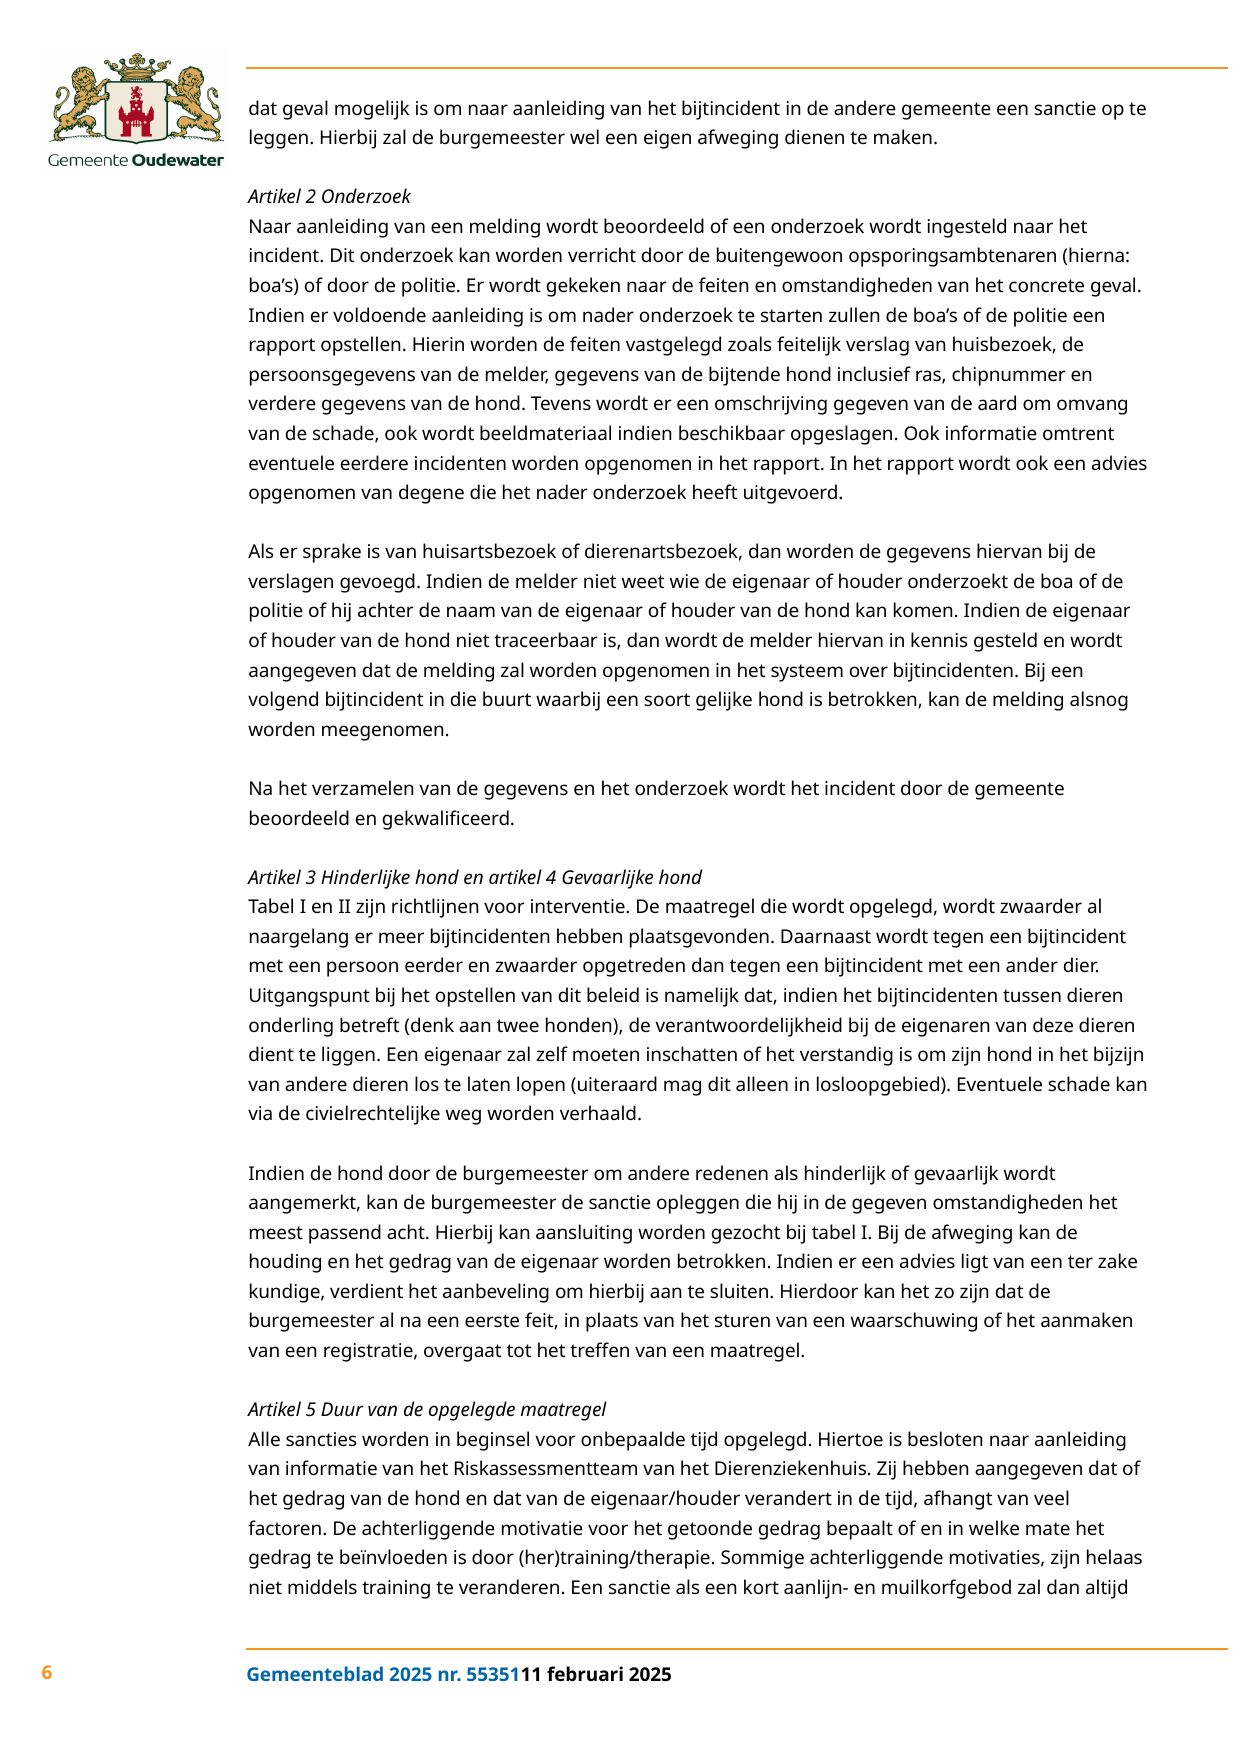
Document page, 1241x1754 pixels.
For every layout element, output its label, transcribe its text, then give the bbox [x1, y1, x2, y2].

text Indien de hond door de burgemeester om andere redenen als hinderlijk of gevaarlijk wordt aangemerkt, kan de burgemeester de sanctie opleggen die hij in de gegeven omstandigheden het meest passend acht. Hierbij kan aansluiting worden gezocht bij tabel I. Bij de afweging kan de houding en het gedrag van de eigenaar worden betrokken. Indien er een advies ligt van een ter zake kundige, verdient het aanbeveling om hierbij aan te sluiten. Hierdoor kan het zo zijn dat de burgemeester al na een eerste feit, in plaats van het sturen van een waarschuwing of het aanmaken van een registratie, overgaat tot het treffen van een maatregel. [248, 1160, 1152, 1363]
text Tabel I en II zijn richtlijnen voor interventie. De maatregel die wordt opgelegd, wordt zwaarder al naargelang er meer bijtincidenten hebben plaatsgevonden. Daarnaast wordt tegen een bijtincident met een persoon eerder en zwaarder opgetreden dan tegen een bijtincident met een ander dier. Uitgangspunt bij het opstellen van dit beleid is namelijk dat, indien het bijtincidenten tussen dieren onderling betreft (denk aan twee honden), de verantwoordelijkheid bij de eigenaren van deze dieren dient te liggen. Een eigenaar zal zelf moeten inschatten of het verstandig is om zijn hond in het bijzijn van andere dieren los te laten lopen (uiteraard mag dit alleen in losloopgebied). Eventuele schade kan via de civielrechtelijke weg worden verhaald. [248, 893, 1152, 1126]
text Artikel 5 Duur van de opgelegde maatregel [248, 1396, 1152, 1422]
picture [41, 47, 231, 172]
text dat geval mogelijk is om naar aanleiding van het bijtincident in de andere gemeente een sanctie op te leggen. Hierbij zal de burgemeester wel een eigen afweging dienen te maken. [248, 95, 1152, 150]
text Na het verzamelen van de gegevens en het onderzoek wordt het incident door de gemeente beoordeeld en gekwalificeerd. [248, 775, 1152, 831]
text Naar aanleiding van een melding wordt beoordeeld of een onderzoek wordt ingesteld naar het incident. Dit onderzoek kan worden verricht door de buitengewoon opsporingsambtenaren (hierna: boa’s) of door de politie. Er wordt gekeken naar de feiten en omstandigheden van het concrete geval. Indien er voldoende aanleiding is om nader onderzoek te starten zullen de boa’s of de politie een rapport opstellen. Hierin worden de feiten vastgelegd zoals feitelijk verslag van huisbezoek, de persoonsgegevens van de melder, gegevens van de bijtende hond inclusief ras, chipnummer en verdere gegevens van de hond. Tevens wordt er een omschrijving gegeven van de aard om omvang van de schade, ook wordt beeldmateriaal indien beschikbaar opgeslagen. Ook informatie omtrent eventuele eerdere incidenten worden opgenomen in het rapport. In het rapport wordt ook een advies opgenomen van degene die het nader onderzoek heeft uitgevoerd. [248, 213, 1152, 505]
text Als er sprake is van huisartsbezoek of dierenartsbezoek, dan worden de gegevens hiervan bij de verslagen gevoegd. Indien de melder niet weet wie de eigenaar of houder onderzoekt de boa of de politie of hij achter de naam van de eigenaar of houder van de hond kan komen. Indien de eigenaar of houder van de hond niet traceerbaar is, dan wordt de melder hiervan in kennis gesteld en wordt aangegeven dat de melding zal worden opgenomen in het systeem over bijtincidenten. Bij een volgend bijtincident in die buurt waarbij een soort gelijke hond is betrokken, kan de melding alsnog worden meegenomen. [248, 538, 1152, 742]
text Artikel 3 Hinderlijke hond en artikel 4 Gevaarlijke hond [248, 864, 1152, 890]
text Alle sancties worden in beginsel voor onbepaalde tijd opgelegd. Hiertoe is besloten naar aanleiding van informatie van het Riskassessmentteam van het Dierenziekenhuis. Zij hebben aangegeven dat of het gedrag van de hond en dat van de eigenaar/houder verandert in de tijd, afhangt van veel factoren. De achterliggende motivatie voor het getoonde gedrag bepaalt of en in welke mate het gedrag te beïnvloeden is door (her)training/therapie. Sommige achterliggende motivaties, zijn helaas niet middels training te veranderen. Een sanctie als een kort aanlijn- en muilkorfgebod zal dan altijd [248, 1426, 1152, 1600]
text Artikel 2 Onderzoek [248, 183, 1152, 209]
